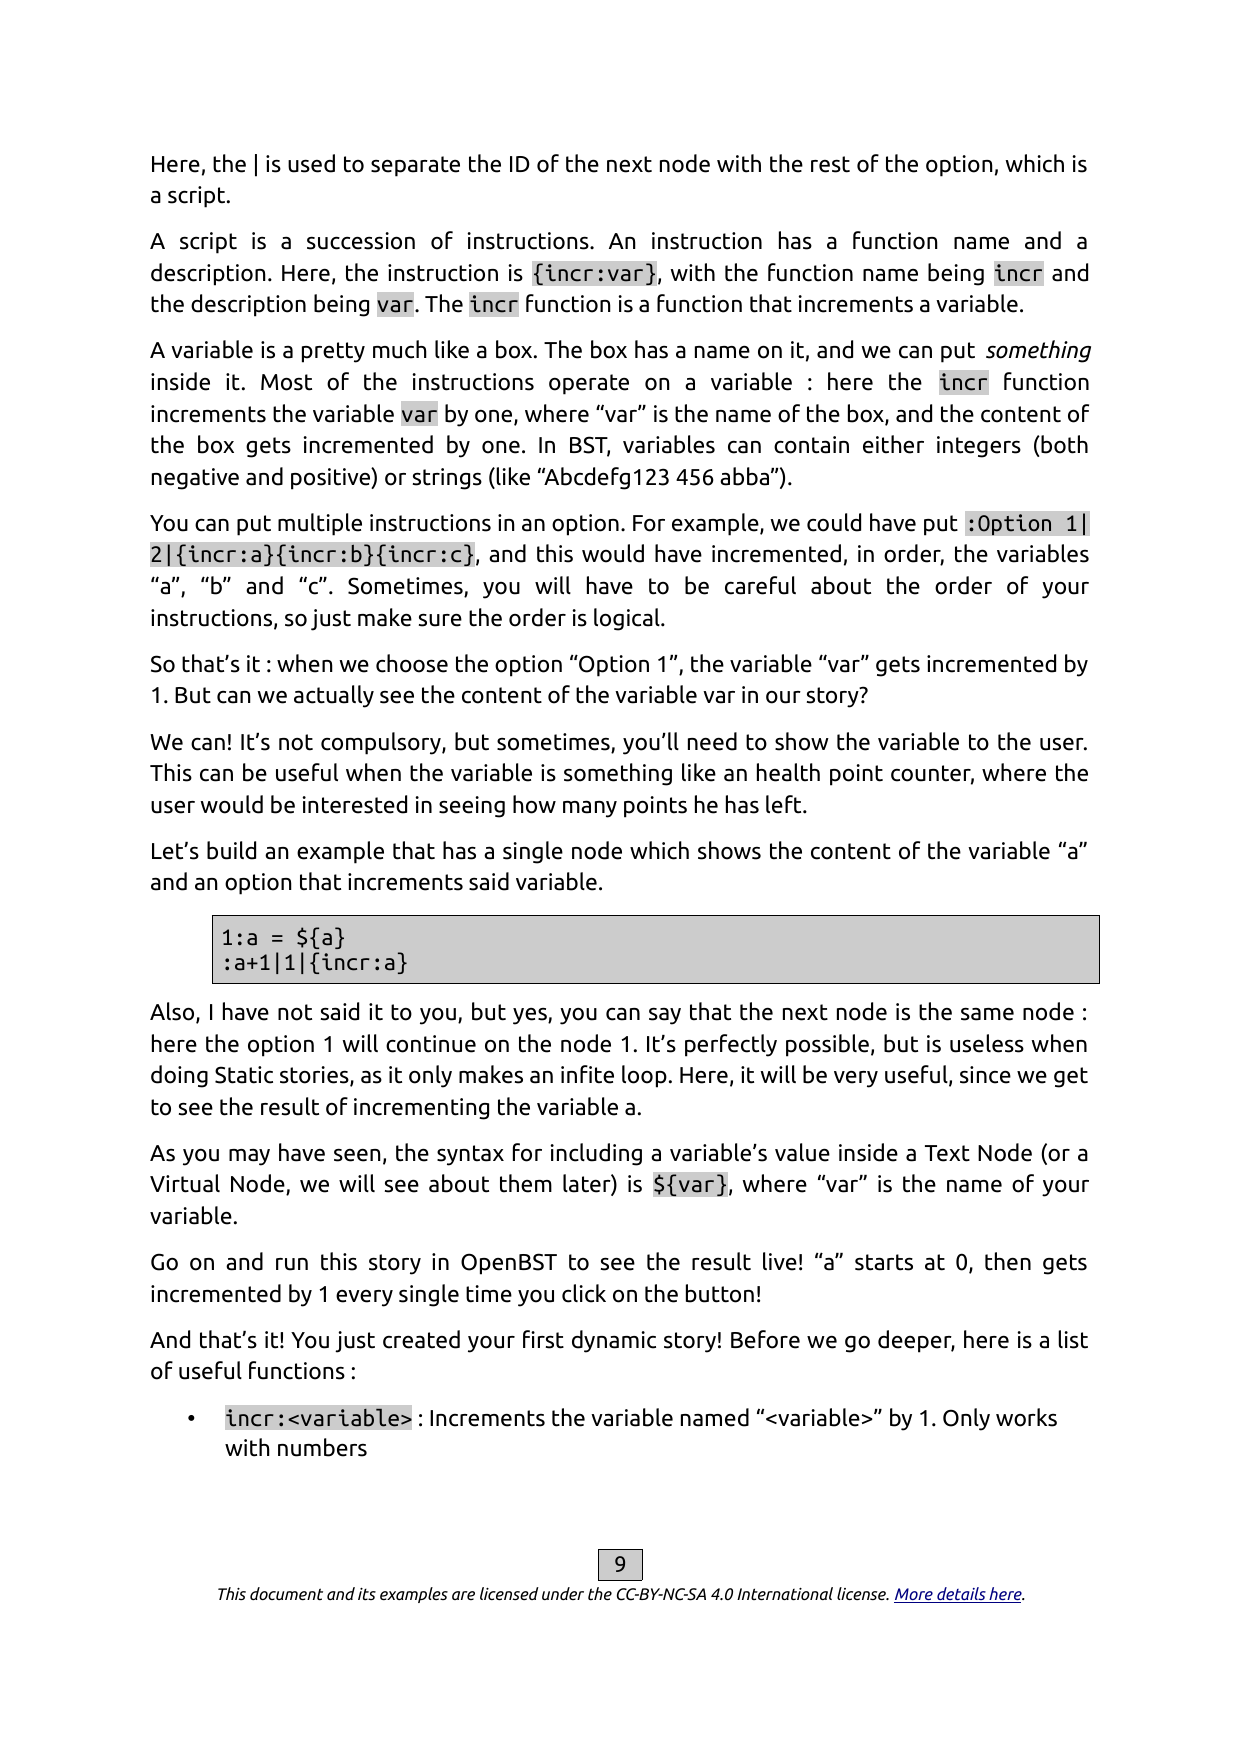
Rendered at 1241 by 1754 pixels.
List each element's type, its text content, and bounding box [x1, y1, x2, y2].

text :a+1|1|{incr:a} [213, 940, 1099, 983]
text And that’s it! You just created your first dynamic story! Before we go deeper, here is a list of useful functions : [150, 1326, 1090, 1384]
text You can put multiple instructions in an option. For example, we could have put :Option 1|2|{incr:a}{incr:b}{incr:c}, and this would have incremented, in order, the variables “a”, “b” and “c”. Sometimes, you will have to be careful about the order of your instructions, so just make sure the order is logical. [150, 509, 1090, 630]
text Let’s build an example that has a single node which shows the content of the variable “a” and an option that increments said variable. [150, 837, 1090, 895]
text Go on and run this story in OpenBST to see the result live! “a” starts at 0, then gets incremented by 1 every single time you click on the button! [150, 1248, 1090, 1306]
list incr:<variable> : Increments the variable named “<variable>” by 1. Only works with numbers [187, 1404, 1090, 1461]
text A variable is a pretty much like a box. The box has a name on it, and we can put something inside it. Most of the instructions operate on a variable : here the incr function increments the variable var by one, where “var” is the name of the box, and the content of the box gets incremented by one. In BST, variables can contain either integers (both negative and positive) or strings (like “Abcdefg123 456 abba”). [150, 337, 1090, 489]
text 1:a = ${a} [213, 916, 1099, 940]
text So that’s it : when we choose the option “Option 1”, the variable “var” gets incremented by 1. But can we actually see the content of the variable var in our story? [150, 650, 1090, 708]
text As you may have seen, the syntax for including a variable’s value inside a Text Node (or a Virtual Node, we will see about them later) is ${var}, where “var” is the name of your variable. [150, 1139, 1090, 1229]
text Here, the | is used to separate the ID of the next node with the rest of the option, which is a script. [150, 150, 1090, 208]
text A script is a succession of instructions. An instruction has a function name and a description. Here, the instruction is {incr:var}, with the function name being incr and the description being var. The incr function is a function that increments a variable. [150, 228, 1090, 317]
text Also, I have not said it to you, but yes, you can say that the next node is the same node : here the option 1 will continue on the node 1. It’s perfectly possible, but is useless when doing Static stories, as it only makes an infite loop. Here, it will be very useful, since we get to see the result of incrementing the variable a. [150, 998, 1090, 1119]
text We can! It’s not compulsory, but sometimes, you’ll need to show the variable to the user. This can be useful when the variable is something like an health point counter, where the user would be interested in seeing how many points he has left. [150, 728, 1090, 817]
